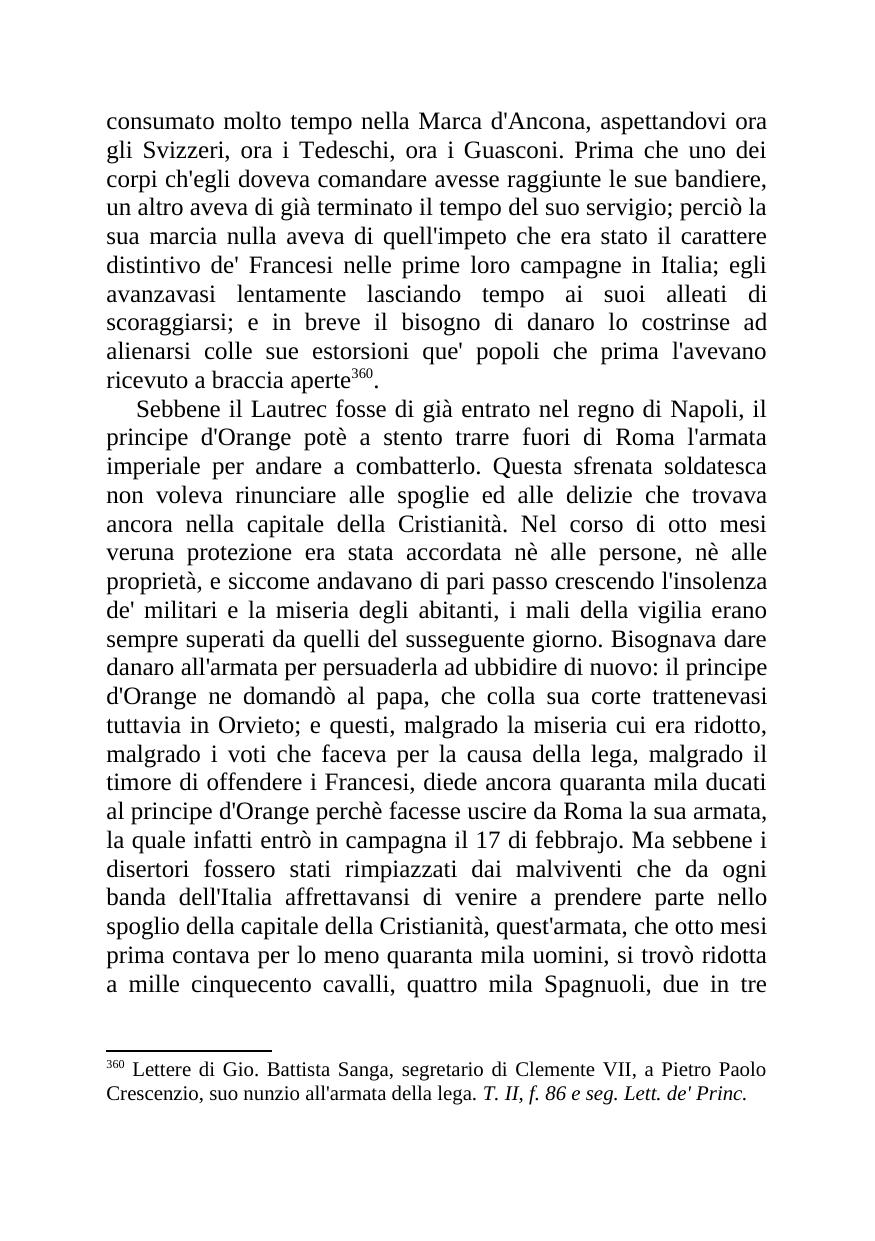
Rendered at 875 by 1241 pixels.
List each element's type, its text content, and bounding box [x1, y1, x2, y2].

text Sebbene il Lautrec fosse di già entrato nel regno di Napoli, il principe d'Orange potè a stento trarre fuori di Roma l'armata imperiale per andare a combatterlo. Questa sfrenata soldatesca non voleva rinunciare alle spoglie ed alle delizie che trovava ancora nella capitale della Cristianità. Nel corso di otto mesi veruna protezione era stata accordata nè alle persone, nè alle proprietà, e siccome andavano di pari passo crescendo l'insolenza de' militari e la miseria degli abitanti, i mali della vigilia erano sempre superati da quelli del susseguente giorno. Bisognava dare danaro all'armata per persuaderla ad ubbidire di nuovo: il principe d'Orange ne domandò al papa, che colla sua corte trattenevasi tuttavia in Orvieto; e questi, malgrado la miseria cui era ridotto, malgrado i voti che faceva per la causa della lega, malgrado il timore di offendere i Francesi, diede ancora quaranta mila ducati al principe d'Orange perchè facesse uscire da Roma la sua armata, la quale infatti entrò in campagna il 17 di febbrajo. Ma sebbene i disertori fossero stati rimpiazzati dai malviventi che da ogni banda dell'Italia affrettavansi di venire a prendere parte nello spoglio della capitale della Cristianità, quest'armata, che otto mesi prima contava per lo meno quaranta mila uomini, si trovò ridotta a mille cinquecento cavalli, quattro mila Spagnuoli, due in tre [106, 394, 768, 997]
text Lettere di Gio. Battista Sanga, segretario di Clemente VII, a Pietro Paolo Crescenzio, suo nunzio all'armata della lega. T. II, f. 86 e seg. Lett. de' Princ. [106, 1057, 768, 1105]
text consumato molto tempo nella Marca d'Ancona, aspettandovi ora gli Svizzeri, ora i Tedeschi, ora i Guasconi. Prima che uno dei corpi ch'egli doveva comandare avesse raggiunte le sue bandiere, un altro aveva di già terminato il tempo del suo servigio; perciò la sua marcia nulla aveva di quell'impeto che era stato il carattere distintivo de' Francesi nelle prime loro campagne in Italia; egli avanzavasi lentamente lasciando tempo ai suoi alleati di scoraggiarsi; e in breve il bisogno di danaro lo costrinse ad alienarsi colle sue estorsioni que' popoli che prima l'avevano ricevuto a braccia aperte. [106, 106, 768, 394]
